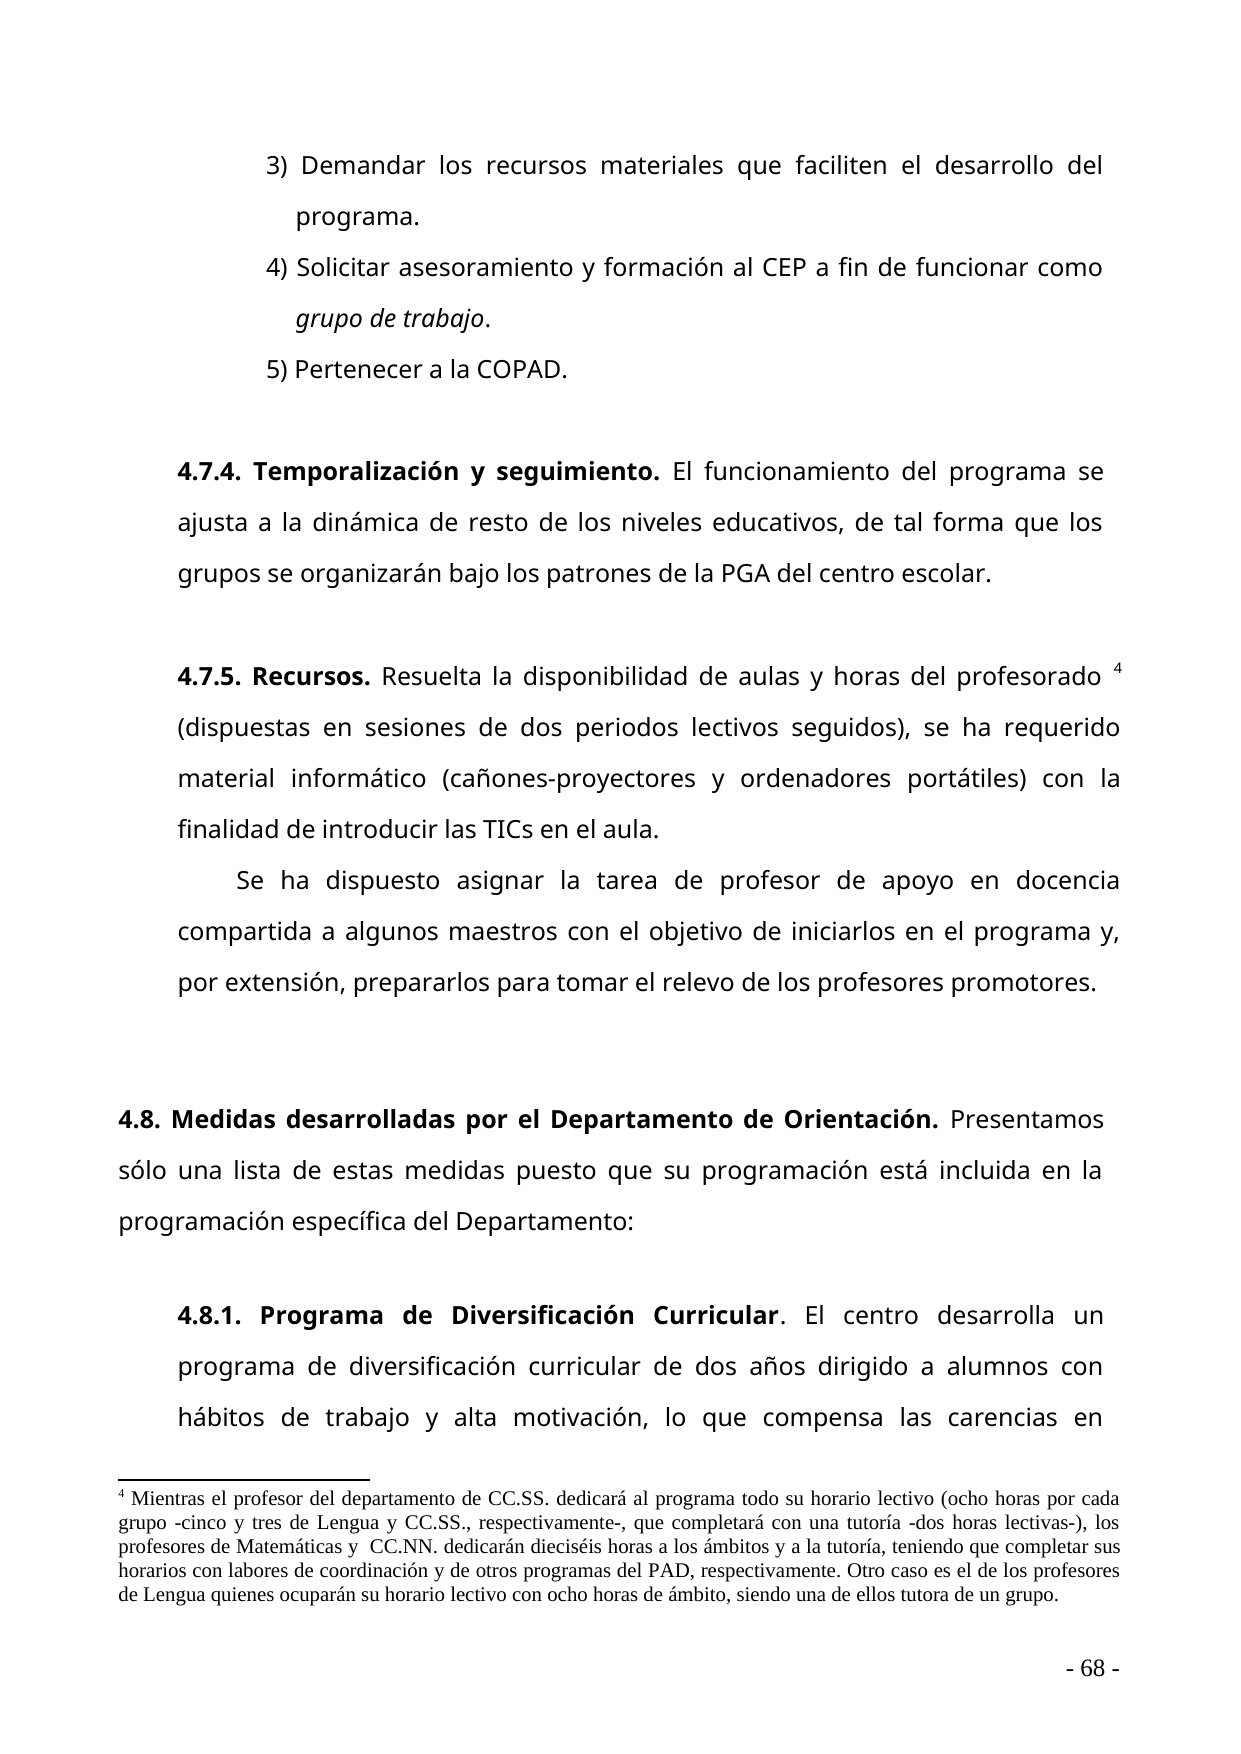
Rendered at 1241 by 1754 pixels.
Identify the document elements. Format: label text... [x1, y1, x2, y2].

text 5) Pertenecer a la COPAD. [266, 352, 1104, 386]
text Se ha dispuesto asignar la tarea de profesor de apoyo en docencia compartida a algunos maestros con el objetivo de iniciarlos en el programa y, por extensión, prepararlos para tomar el relevo de los profesores promotores. [177, 862, 1122, 998]
text 4.7.4. Temporalización y seguimiento. El funcionamiento del programa se ajusta a la dinámica de resto de los niveles educativos, de tal forma que los grupos se organizarán bajo los patrones de la PGA del centro escolar. [177, 454, 1104, 590]
text 4) Solicitar asesoramiento y formación al CEP a fin de funcionar como grupo de trabajo. [266, 250, 1104, 335]
text 4.8.1. Programa de Diversificación Curricular. El centro desarrolla un programa de diversificación curricular de dos años dirigido a alumnos con hábitos de trabajo y alta motivación, lo que compensa las carencias en [177, 1298, 1104, 1434]
text 4.8. Medidas desarrolladas por el Departamento de Orientación. Presentamos sólo una lista de estas medidas puesto que su programación está incluida en la programación específica del Departamento: [118, 1102, 1104, 1238]
text 3) Demandar los recursos materiales que faciliten el desarrollo del programa. [266, 148, 1104, 233]
text 4.7.5. Recursos. Resuelta la disponibilidad de aulas y horas del profesorado (dispuestas en sesiones de dos periodos lectivos seguidos), se ha requerido material informático (cañones-proyectores y ordenadores portátiles) con la finalidad de introducir las TICs en el aula. [177, 658, 1122, 845]
text Mientras el profesor del departamento de CC.SS. dedicará al programa todo su horario lectivo (ocho horas por cada grupo -cinco y tres de Lengua y CC.SS., respectivamente-, que completará con una tutoría -dos horas lectivas-), los profesores de Matemáticas y CC.NN. dedicarán dieciséis horas a los ámbitos y a la tutoría, teniendo que completar sus horarios con labores de coordinación y de otros programas del PAD, respectivamente. Otro caso es el de los profesores de Lengua quienes ocuparán su horario lectivo con ocho horas de ámbito, siendo una de ellos tutora de un grupo. [118, 1486, 1122, 1606]
